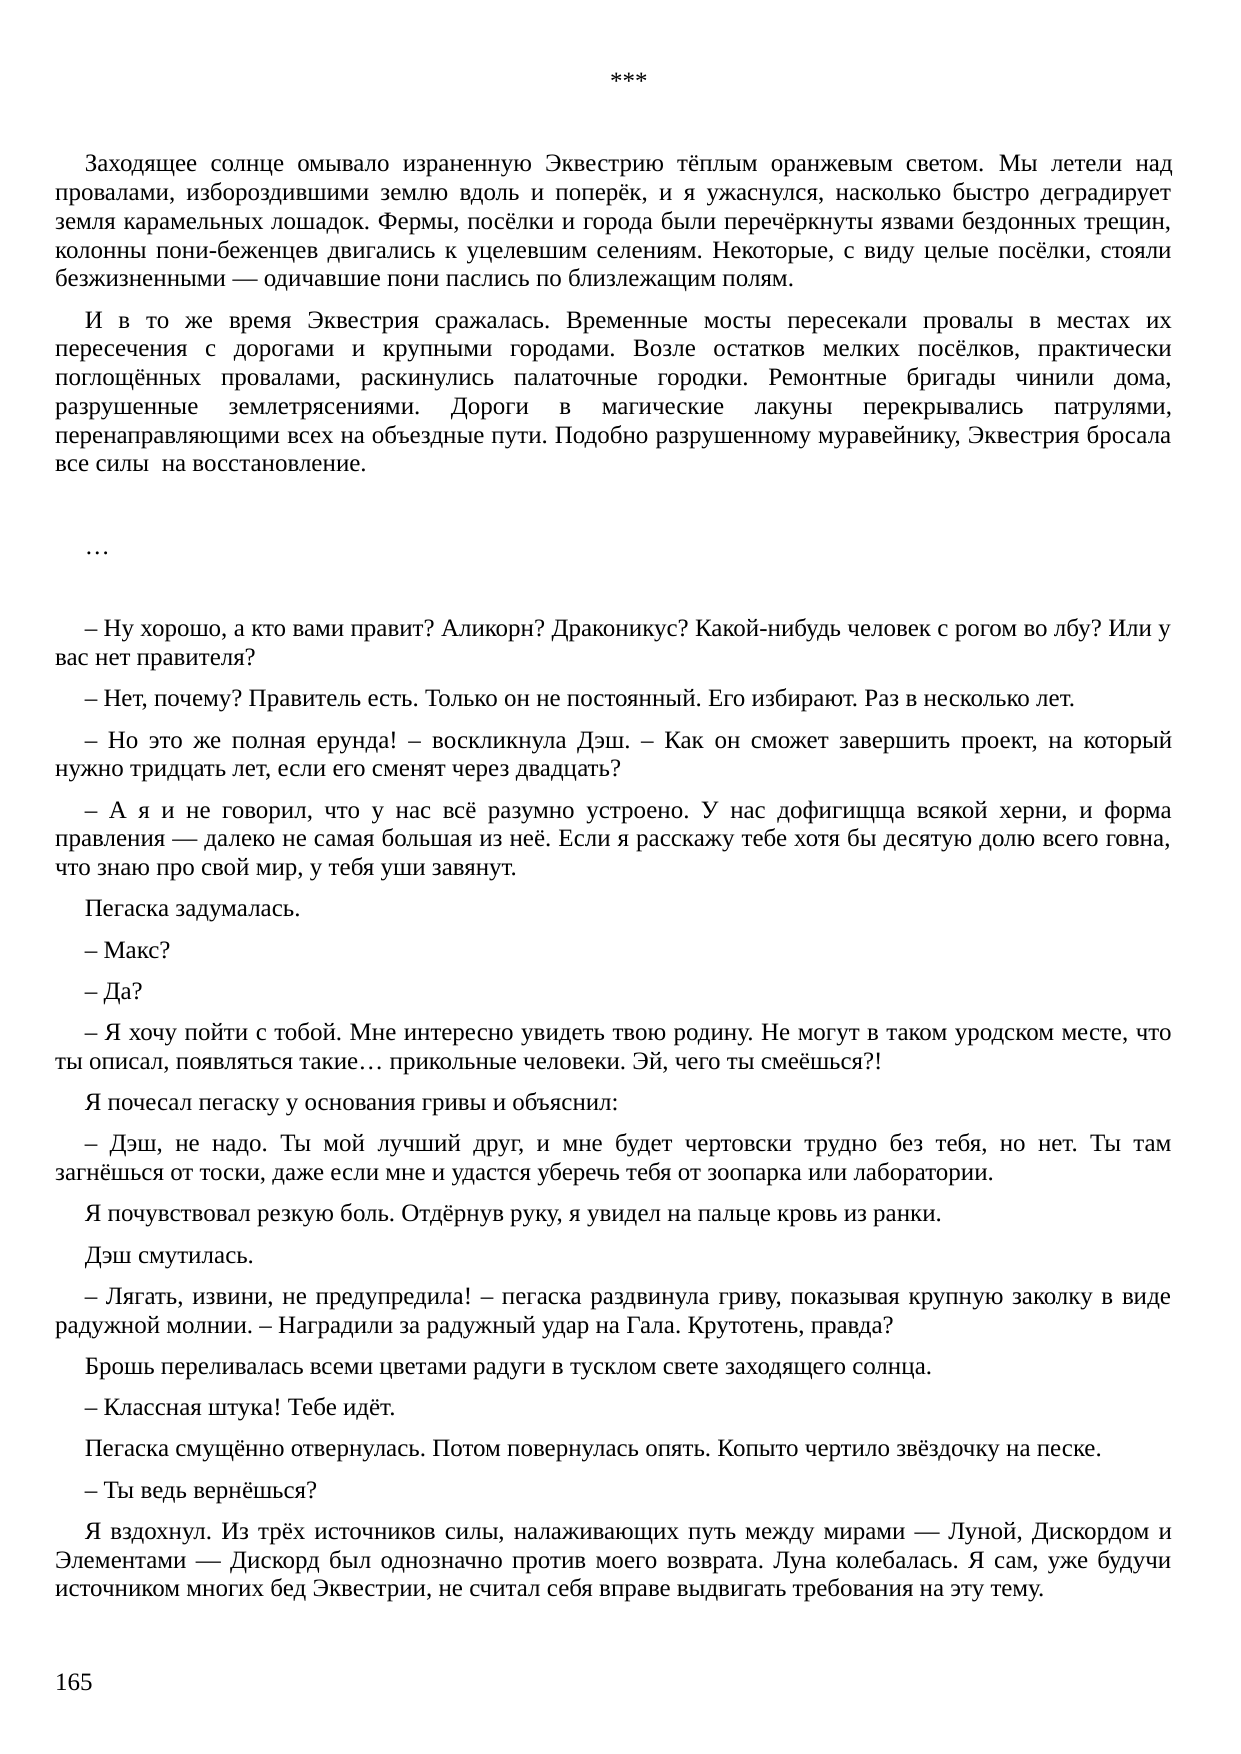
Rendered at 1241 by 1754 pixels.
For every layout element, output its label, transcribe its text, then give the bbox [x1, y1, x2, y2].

text Я почувствовал резкую боль. Отдёрнув руку, я увидел на пальце кровь из ранки. [55, 1198, 1173, 1227]
text – Но это же полная ерунда! – воскликнула Дэш. – Как он сможет завершить проект, на который нужно тридцать лет, если его сменят через двадцать? [55, 725, 1173, 782]
text – Ты ведь вернёшься? [55, 1475, 1173, 1503]
text – Нет, почему? Правитель есть. Только он не постоянный. Его избирают. Раз в несколько лет. [55, 683, 1173, 712]
text Заходящее солнце омывало израненную Эквестрию тёплым оранжевым светом. Мы летели над провалами, избороздившими землю вдоль и поперёк, и я ужаснулся, насколько быстро деградирует земля карамельных лошадок. Фермы, посёлки и города были перечёркнуты язвами бездонных трещин, колонны пони-беженцев двигались к уцелевшим селениям. Некоторые, с виду целые посёлки, стояли безжизненными — одичавшие пони паслись по близлежащим полям. [55, 148, 1173, 292]
text *** [55, 66, 1173, 95]
text И в то же время Эквестрия сражалась. Временные мосты пересекали провалы в местах их пересечения с дорогами и крупными городами. Возле остатков мелких посёлков, практически поглощённых провалами, раскинулись палаточные городки. Ремонтные бригады чинили дома, разрушенные землетрясениями. Дороги в магические лакуны перекрывались патрулями, перенаправляющими всех на объездные пути. Подобно разрушенному муравейнику, Эквестрия бросала все силы на восстановление. [55, 305, 1173, 477]
text Дэш смутилась. [55, 1240, 1173, 1268]
text Пегаска смущённо отвернулась. Потом повернулась опять. Копыто чертило звёздочку на песке. [55, 1433, 1173, 1462]
text – Классная штука! Тебе идёт. [55, 1392, 1173, 1421]
text … [55, 531, 1173, 560]
text – А я и не говорил, что у нас всё разумно устроено. У нас дофигищща всякой херни, и форма правления — далеко не самая большая из неё. Если я расскажу тебе хотя бы десятую долю всего говна, что знаю про свой мир, у тебя уши завянут. [55, 795, 1173, 881]
text – Лягать, извини, не предупредила! – пегаска раздвинула гриву, показывая крупную заколку в виде радужной молнии. – Наградили за радужный удар на Гала. Крутотень, правда? [55, 1281, 1173, 1338]
text – Дэш, не надо. Ты мой лучший друг, и мне будет чертовски трудно без тебя, но нет. Ты там загнёшься от тоски, даже если мне и удастся уберечь тебя от зоопарка или лаборатории. [55, 1128, 1173, 1186]
text Брошь переливалась всеми цветами радуги в тусклом свете заходящего солнца. [55, 1351, 1173, 1380]
text Пегаска задумалась. [55, 893, 1173, 922]
text Я почесал пегаску у основания гривы и объяснил: [55, 1087, 1173, 1116]
text Я вздохнул. Из трёх источников силы, налаживающих путь между мирами — Луной, Дискордом и Элементами — Дискорд был однозначно против моего возврата. Луна колебалась. Я сам, уже будучи источником многих бед Эквестрии, не считал себя вправе выдвигать требования на эту тему. [55, 1516, 1173, 1602]
text – Макс? [55, 935, 1173, 963]
text – Я хочу пойти с тобой. Мне интересно увидеть твою родину. Не могут в таком уродском месте, что ты описал, появляться такие… прикольные человеки. Эй, чего ты смеёшься?! [55, 1017, 1173, 1075]
text – Ну хорошо, а кто вами правит? Аликорн? Драконикус? Какой-нибудь человек с рогом во лбу? Или у вас нет правителя? [55, 613, 1173, 671]
text – Да? [55, 976, 1173, 1005]
